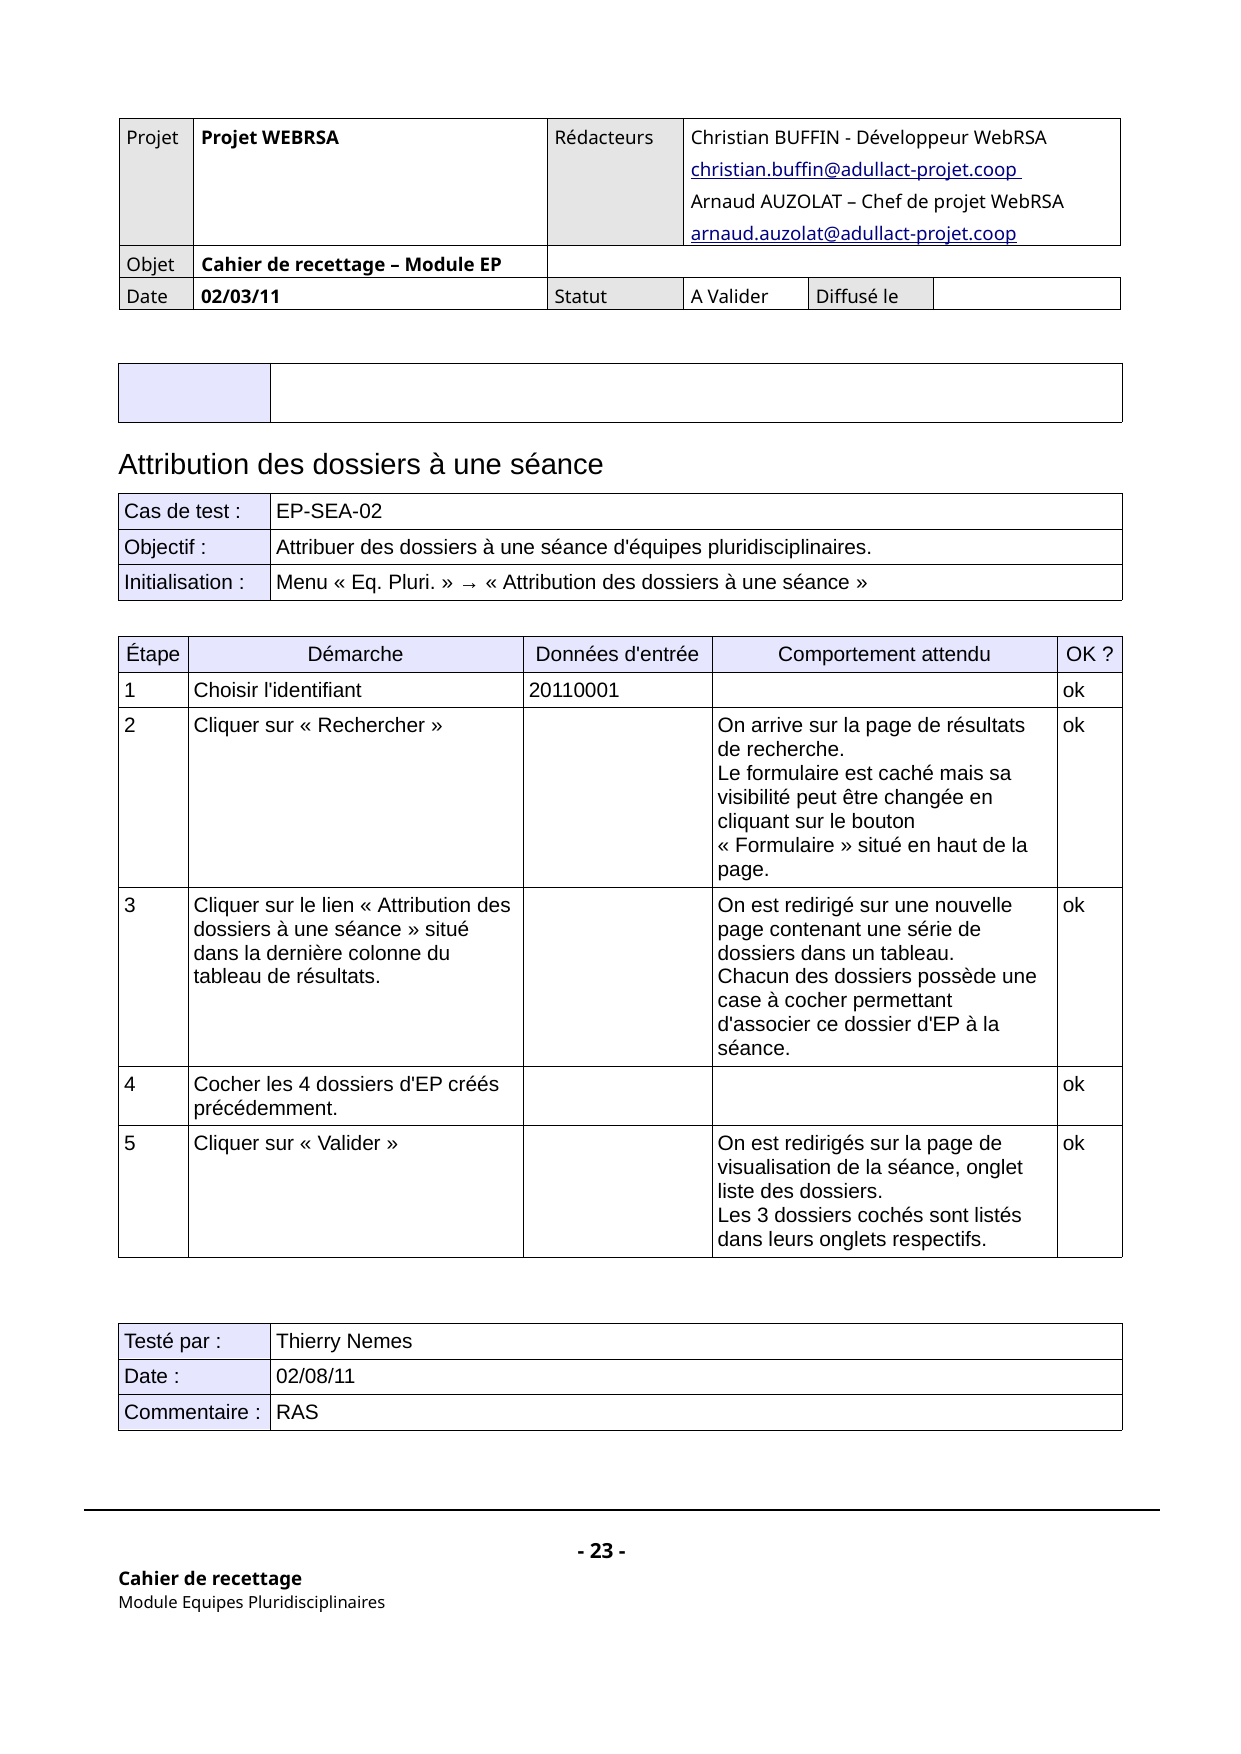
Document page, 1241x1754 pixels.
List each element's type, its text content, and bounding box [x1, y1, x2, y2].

table_cell Cliquer sur le lien « Attribution des dossiers à une séance » situé dans la dernière colonne du tableau de résultats. [189, 888, 523, 1066]
table_cell [524, 1126, 712, 1257]
table_cell ok [1058, 888, 1122, 1066]
table_cell ok [1058, 673, 1122, 707]
table_cell [713, 1067, 1057, 1125]
table_cell 08/02/11 [271, 1360, 1122, 1394]
table_cell On est redirigés sur la page de visualisation de la séance, onglet liste des dossiers. Les 3 dossiers cochés sont listés dans leurs onglets respectifs. [713, 1126, 1057, 1257]
table_cell Initialisation : [119, 565, 270, 600]
table_header EP-SEA-02 [271, 494, 1122, 529]
table_cell ok [1058, 708, 1122, 887]
table_cell Menu « Eq. Pluri. » → « Attribution des dossiers à une séance » [271, 565, 1122, 600]
table_cell ok [1058, 1126, 1122, 1257]
table_cell 4 [119, 1067, 188, 1125]
table_cell Date : [119, 1360, 270, 1394]
table_cell Choisir l'identifiant [189, 673, 523, 707]
table_header Données d'entrée [524, 637, 712, 672]
table_cell [524, 1067, 712, 1125]
table_cell RAS [271, 1395, 1122, 1429]
table_header Testé par : [119, 1324, 270, 1358]
subtitle Attribution des dossiers à une séance [118, 447, 1122, 481]
table_cell Cliquer sur « Rechercher » [189, 708, 523, 887]
table_cell On arrive sur la page de résultats de recherche. Le formulaire est caché mais sa visibilité peut être changée en cliquant sur le bouton « Formulaire » situé en haut de la page. [713, 708, 1057, 887]
table_cell 20110001 [524, 673, 712, 707]
table_cell Cocher les 4 dossiers d'EP créés précédemment. [189, 1067, 523, 1125]
table_cell 5 [119, 1126, 188, 1257]
table_cell [524, 708, 712, 887]
table_cell [119, 364, 270, 422]
table_header Comportement attendu [713, 637, 1057, 672]
table_cell Attribuer des dossiers à une séance d'équipes pluridisciplinaires. [271, 530, 1122, 564]
table_header OK ? [1058, 637, 1122, 672]
table_cell 3 [119, 888, 188, 1066]
table_header Cas de test : [119, 494, 270, 529]
table_cell Commentaire : [119, 1395, 270, 1429]
table_cell 2 [119, 708, 188, 887]
table_cell On est redirigé sur une nouvelle page contenant une série de dossiers dans un tableau. Chacun des dossiers possède une case à cocher permettant d'associer ce dossier d'EP à la séance. [713, 888, 1057, 1066]
table_cell [524, 888, 712, 1066]
table_cell Objectif : [119, 530, 270, 564]
table_cell 1 [119, 673, 188, 707]
table_cell [271, 364, 1122, 422]
table_cell [713, 673, 1057, 707]
table_cell ok [1058, 1067, 1122, 1125]
table_header Démarche [189, 637, 523, 672]
table_header Étape [119, 637, 188, 672]
table_cell Cliquer sur « Valider » [189, 1126, 523, 1257]
table_header Thierry Nemes [271, 1324, 1122, 1358]
